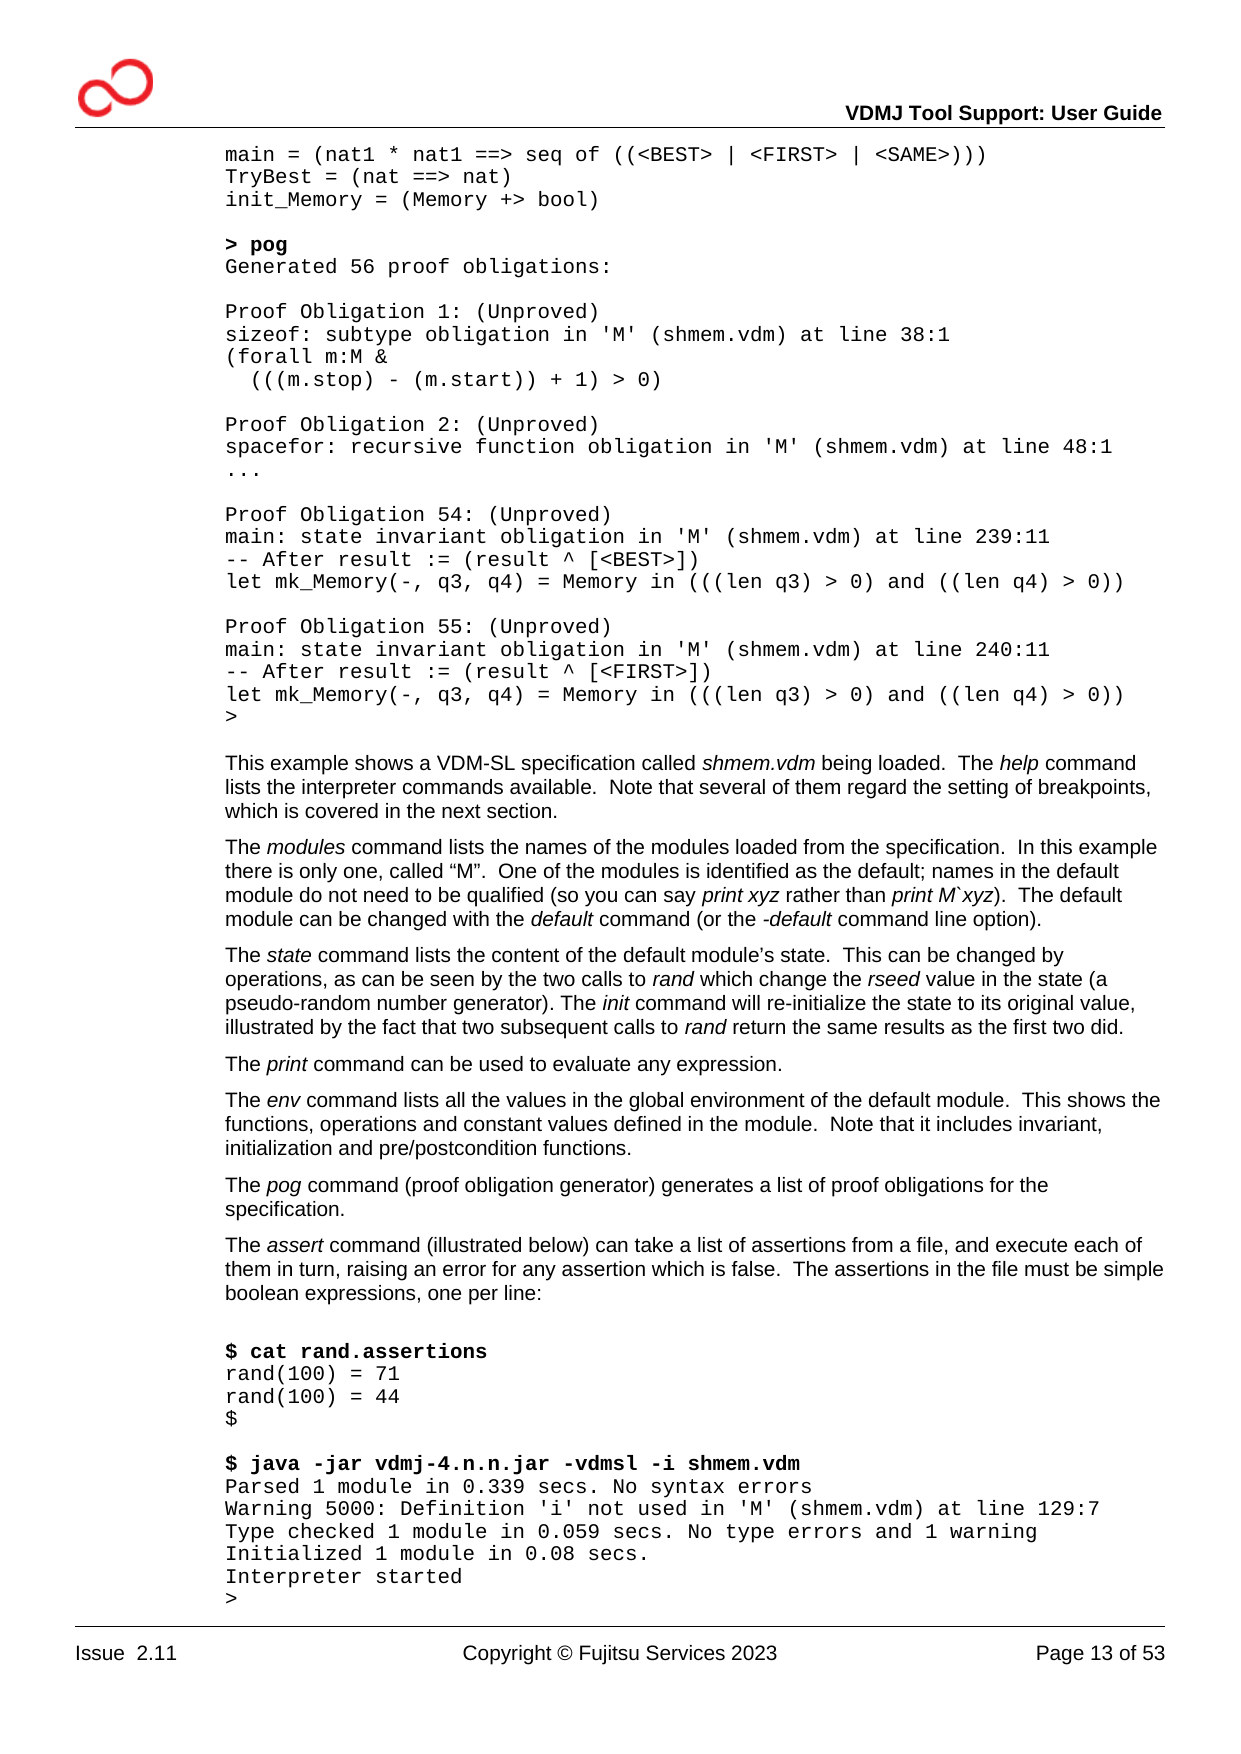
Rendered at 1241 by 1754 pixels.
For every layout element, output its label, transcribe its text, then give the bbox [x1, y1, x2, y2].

text Initialized 1 module in 0.08 secs. [225, 1543, 1165, 1565]
text The modules command lists the names of the modules loaded from the specification. In this example there is only one, called “M”. One of the modules is identified as the default; names in the default module do not need to be qualified (so you can say print xyz rather than print M`xyz). The default module can be changed with the default command (or the -default command line option). [225, 835, 1165, 931]
text The env command lists all the values in the global environment of the default module. This shows the functions, operations and constant values defined in the module. Note that it includes invariant, initialization and pre/postcondition functions. [225, 1088, 1165, 1160]
text main: state invariant obligation in 'M' (shmem.vdm) at line 240:11 [225, 638, 1165, 661]
text The pog command (proof obligation generator) generates a list of proof obligations for the specification. [225, 1173, 1165, 1221]
text Interpreter started [225, 1565, 1165, 1588]
text Generated 56 proof obligations: [225, 256, 1165, 278]
picture [78, 52, 153, 127]
text Proof Obligation 1: (Unproved) [225, 301, 1165, 323]
text rand(100) = 44 [225, 1385, 1165, 1408]
text let mk_Memory(-, q3, q4) = Memory in (((len q3) > 0) and ((len q4) > 0)) [225, 571, 1165, 593]
text ... [225, 458, 1165, 481]
text Warning 5000: Definition 'i' not used in 'M' (shmem.vdm) at line 129:7 [225, 1498, 1165, 1520]
text main = (nat1 * nat1 ==> seq of ((<BEST> | <FIRST> | <SAME>))) [225, 143, 1165, 166]
text (((m.stop) - (m.start)) + 1) > 0) [225, 368, 1165, 391]
text The assert command (illustrated below) can take a list of assertions from a file, and execute each of them in turn, raising an error for any assertion which is false. The assertions in the file must be simple boolean expressions, one per line: [225, 1233, 1165, 1305]
text Parsed 1 module in 0.339 secs. No syntax errors [225, 1475, 1165, 1498]
text (forall m:M & [225, 346, 1165, 368]
text spacefor: recursive function obligation in 'M' (shmem.vdm) at line 48:1 [225, 436, 1165, 458]
text Type checked 1 module in 0.059 secs. No type errors and 1 warning [225, 1520, 1165, 1543]
text > [225, 706, 1165, 728]
text The state command lists the content of the default module’s state. This can be changed by operations, as can be seen by the two calls to rand which change the rseed value in the state (a pseudo-random number generator). The init command will re-initialize the state to its original value, illustrated by the fact that two subsequent calls to rand return the same results as the first two did. [225, 944, 1165, 1039]
text Proof Obligation 55: (Unproved) [225, 616, 1165, 638]
text -- After result := (result ^ [<FIRST>]) [225, 661, 1165, 683]
text This example shows a VDM-SL specification called shmem.vdm being loaded. The help command lists the interpreter commands available. Note that several of them regard the setting of breakpoints, which is covered in the next section. [225, 751, 1165, 823]
text $ [225, 1408, 1165, 1430]
text $ cat rand.assertions [225, 1340, 1165, 1363]
text Proof Obligation 54: (Unproved) [225, 503, 1165, 526]
text TryBest = (nat ==> nat) [225, 166, 1165, 188]
text $ java -jar vdmj-4.n.n.jar -vdmsl -i shmem.vdm [225, 1453, 1165, 1475]
text The print command can be used to evaluate any expression. [225, 1052, 1165, 1076]
text > [225, 1588, 1165, 1610]
text let mk_Memory(-, q3, q4) = Memory in (((len q3) > 0) and ((len q4) > 0)) [225, 683, 1165, 706]
text sizeof: subtype obligation in 'M' (shmem.vdm) at line 38:1 [225, 323, 1165, 346]
text main: state invariant obligation in 'M' (shmem.vdm) at line 239:11 [225, 526, 1165, 548]
text > pog [225, 233, 1165, 256]
text rand(100) = 71 [225, 1363, 1165, 1385]
text Proof Obligation 2: (Unproved) [225, 413, 1165, 436]
text init_Memory = (Memory +> bool) [225, 188, 1165, 211]
text -- After result := (result ^ [<BEST>]) [225, 548, 1165, 571]
